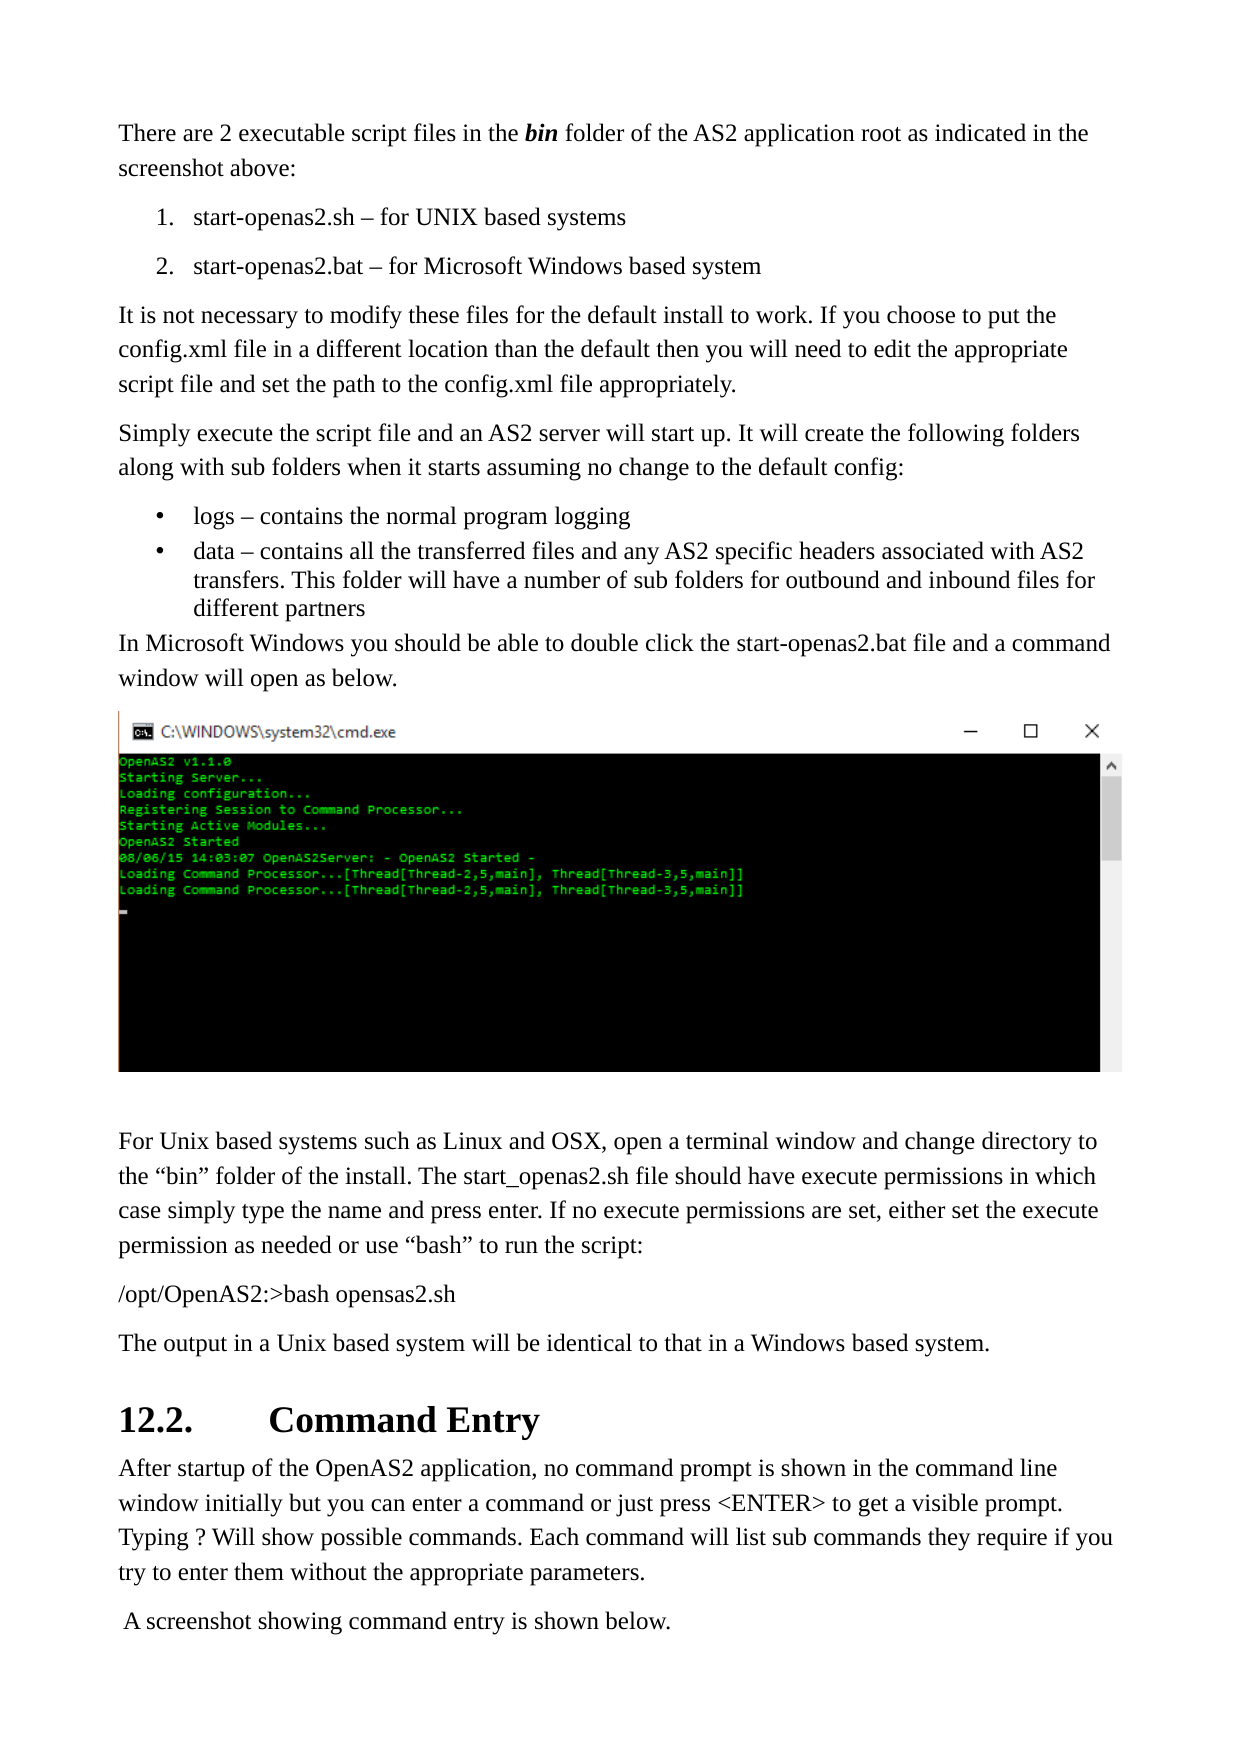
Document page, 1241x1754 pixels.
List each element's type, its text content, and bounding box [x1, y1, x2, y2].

text There are 2 executable script files in the bin folder of the AS2 application root as indicated in the screenshot above: [118, 118, 1122, 181]
text In Microsoft Windows you should be able to double click the start-openas2.bat file and a command window will open as below. [118, 628, 1122, 691]
picture [118, 711, 1123, 1072]
text After startup of the OpenAS2 application, no command prompt is shown in the command line window initially but you can enter a command or just press <ENTER> to get a visible prompt. Typing ? Will show possible commands. Each command will list sub commands they require if you try to enter them without the appropriate parameters. [118, 1453, 1122, 1586]
list data – contains all the transferred files and any AS2 specific headers associated with AS2 transfers. This folder will have a number of sub folders for outbound and inbound files for different partners [156, 536, 1122, 622]
text It is not necessary to modify these files for the default install to work. If you choose to put the config.xml file in a different location than the default then you will need to edit the appropriate script file and set the path to the config.xml file appropriately. [118, 300, 1122, 397]
text For Unix based systems such as Linux and OSX, open a terminal window and change directory to the “bin” folder of the install. The start_openas2.sh file should have execute permissions in which case simply type the name and press enter. If no execute permissions are set, either set the execute permission as needed or use “bash” to run the script: [118, 1126, 1122, 1259]
text /opt/OpenAS2:>bash opensas2.sh [118, 1279, 1122, 1308]
text The output in a Unix based system will be identical to that in a Windows based system. [118, 1328, 1122, 1357]
text A screenshot showing command entry is shown below. [118, 1606, 1122, 1635]
text Simply execute the script file and an AS2 server will start up. It will create the following folders along with sub folders when it starts assuming no change to the default config: [118, 418, 1122, 481]
list logs – contains the normal program logging [156, 501, 1122, 530]
list start-openas2.sh – for UNIX based systems [156, 202, 1122, 230]
list start-openas2.bat – for Microsoft Windows based system [156, 251, 1122, 279]
subtitle Command Entry [118, 1398, 1122, 1441]
